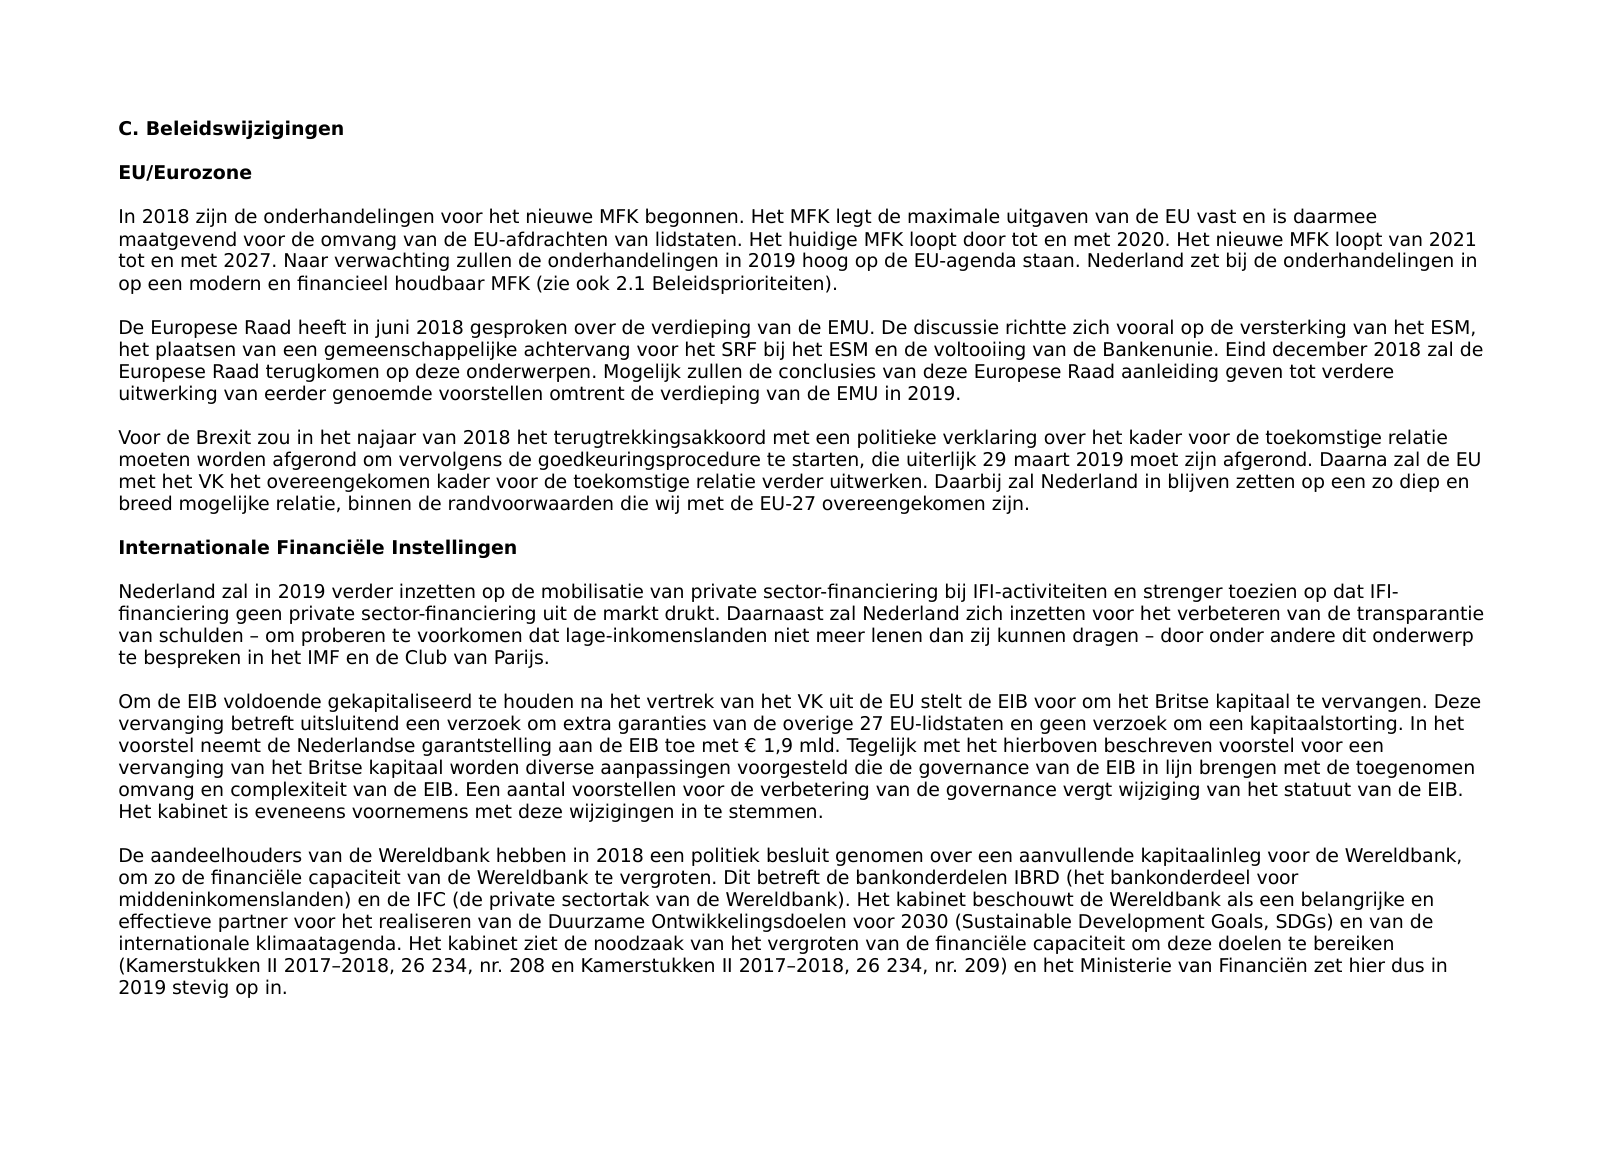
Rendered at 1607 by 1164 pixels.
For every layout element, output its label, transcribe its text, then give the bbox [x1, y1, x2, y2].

text Voor de Brexit zou in het najaar van 2018 het terugtrekkingsakkoord met een politieke verklaring over het kader voor de toekomstige relatie moeten worden afgerond om vervolgens de goedkeuringsprocedure te starten, die uiterlijk 29 maart 2019 moet zijn afgerond. Daarna zal de EU met het VK het overeengekomen kader voor de toekomstige relatie verder uitwerken. Daarbij zal Nederland in blijven zetten op een zo diep en breed mogelijke relatie, binnen de randvoorwaarden die wij met de EU-27 overeengekomen zijn. [118, 427, 1488, 514]
text De aandeelhouders van de Wereldbank hebben in 2018 een politiek besluit genomen over een aanvullende kapitaalinleg voor de Wereldbank, om zo de financiële capaciteit van de Wereldbank te vergroten. Dit betreft de bankonderdelen IBRD (het bankonderdeel voor middeninkomenslanden) en de IFC (de private sectortak van de Wereldbank). Het kabinet beschouwt de Wereldbank als een belangrijke en effectieve partner voor het realiseren van de Duurzame Ontwikkelingsdoelen voor 2030 (Sustainable Development Goals, SDGs) en van de internationale klimaatagenda. Het kabinet ziet de noodzaak van het vergroten van de financiële capaciteit om deze doelen te bereiken (Kamerstukken II 2017–2018, 26 234, nr. 208 en Kamerstukken II 2017–2018, 26 234, nr. 209) en het Ministerie van Financiën zet hier dus in 2019 stevig op in. [118, 845, 1488, 999]
text Nederland zal in 2019 verder inzetten op de mobilisatie van private sector-financiering bij IFI-activiteiten en strenger toezien op dat IFI-financiering geen private sector-financiering uit de markt drukt. Daarnaast zal Nederland zich inzetten voor het verbeteren van de transparantie van schulden – om proberen te voorkomen dat lage-inkomenslanden niet meer lenen dan zij kunnen dragen – door onder andere dit onderwerp te bespreken in het IMF en de Club van Parijs. [118, 581, 1488, 669]
text In 2018 zijn de onderhandelingen voor het nieuwe MFK begonnen. Het MFK legt de maximale uitgaven van de EU vast en is daarmee maatgevend voor de omvang van de EU-afdrachten van lidstaten. Het huidige MFK loopt door tot en met 2020. Het nieuwe MFK loopt van 2021 tot en met 2027. Naar verwachting zullen de onderhandelingen in 2019 hoog op de EU-agenda staan. Nederland zet bij de onderhandelingen in op een modern en financieel houdbaar MFK (zie ook 2.1 Beleidsprioriteiten). [118, 206, 1488, 294]
subtitle C. Beleidswijzigingen [118, 118, 1488, 140]
subtitle Internationale Financiële Instellingen [118, 537, 1488, 559]
text De Europese Raad heeft in juni 2018 gesproken over de verdieping van de EMU. De discussie richtte zich vooral op de versterking van het ESM, het plaatsen van een gemeenschappelijke achtervang voor het SRF bij het ESM en de voltooiing van de Bankenunie. Eind december 2018 zal de Europese Raad terugkomen op deze onderwerpen. Mogelijk zullen de conclusies van deze Europese Raad aanleiding geven tot verdere uitwerking van eerder genoemde voorstellen omtrent de verdieping van de EMU in 2019. [118, 317, 1488, 404]
subtitle EU/Eurozone [118, 162, 1488, 184]
text Om de EIB voldoende gekapitaliseerd te houden na het vertrek van het VK uit de EU stelt de EIB voor om het Britse kapitaal te vervangen. Deze vervanging betreft uitsluitend een verzoek om extra garanties van de overige 27 EU-lidstaten en geen verzoek om een kapitaalstorting. In het voorstel neemt de Nederlandse garantstelling aan de EIB toe met € 1,9 mld. Tegelijk met het hierboven beschreven voorstel voor een vervanging van het Britse kapitaal worden diverse aanpassingen voorgesteld die de governance van de EIB in lijn brengen met de toegenomen omvang en complexiteit van de EIB. Een aantal voorstellen voor de verbetering van de governance vergt wijziging van het statuut van de EIB. Het kabinet is eveneens voornemens met deze wijzigingen in te stemmen. [118, 691, 1488, 823]
